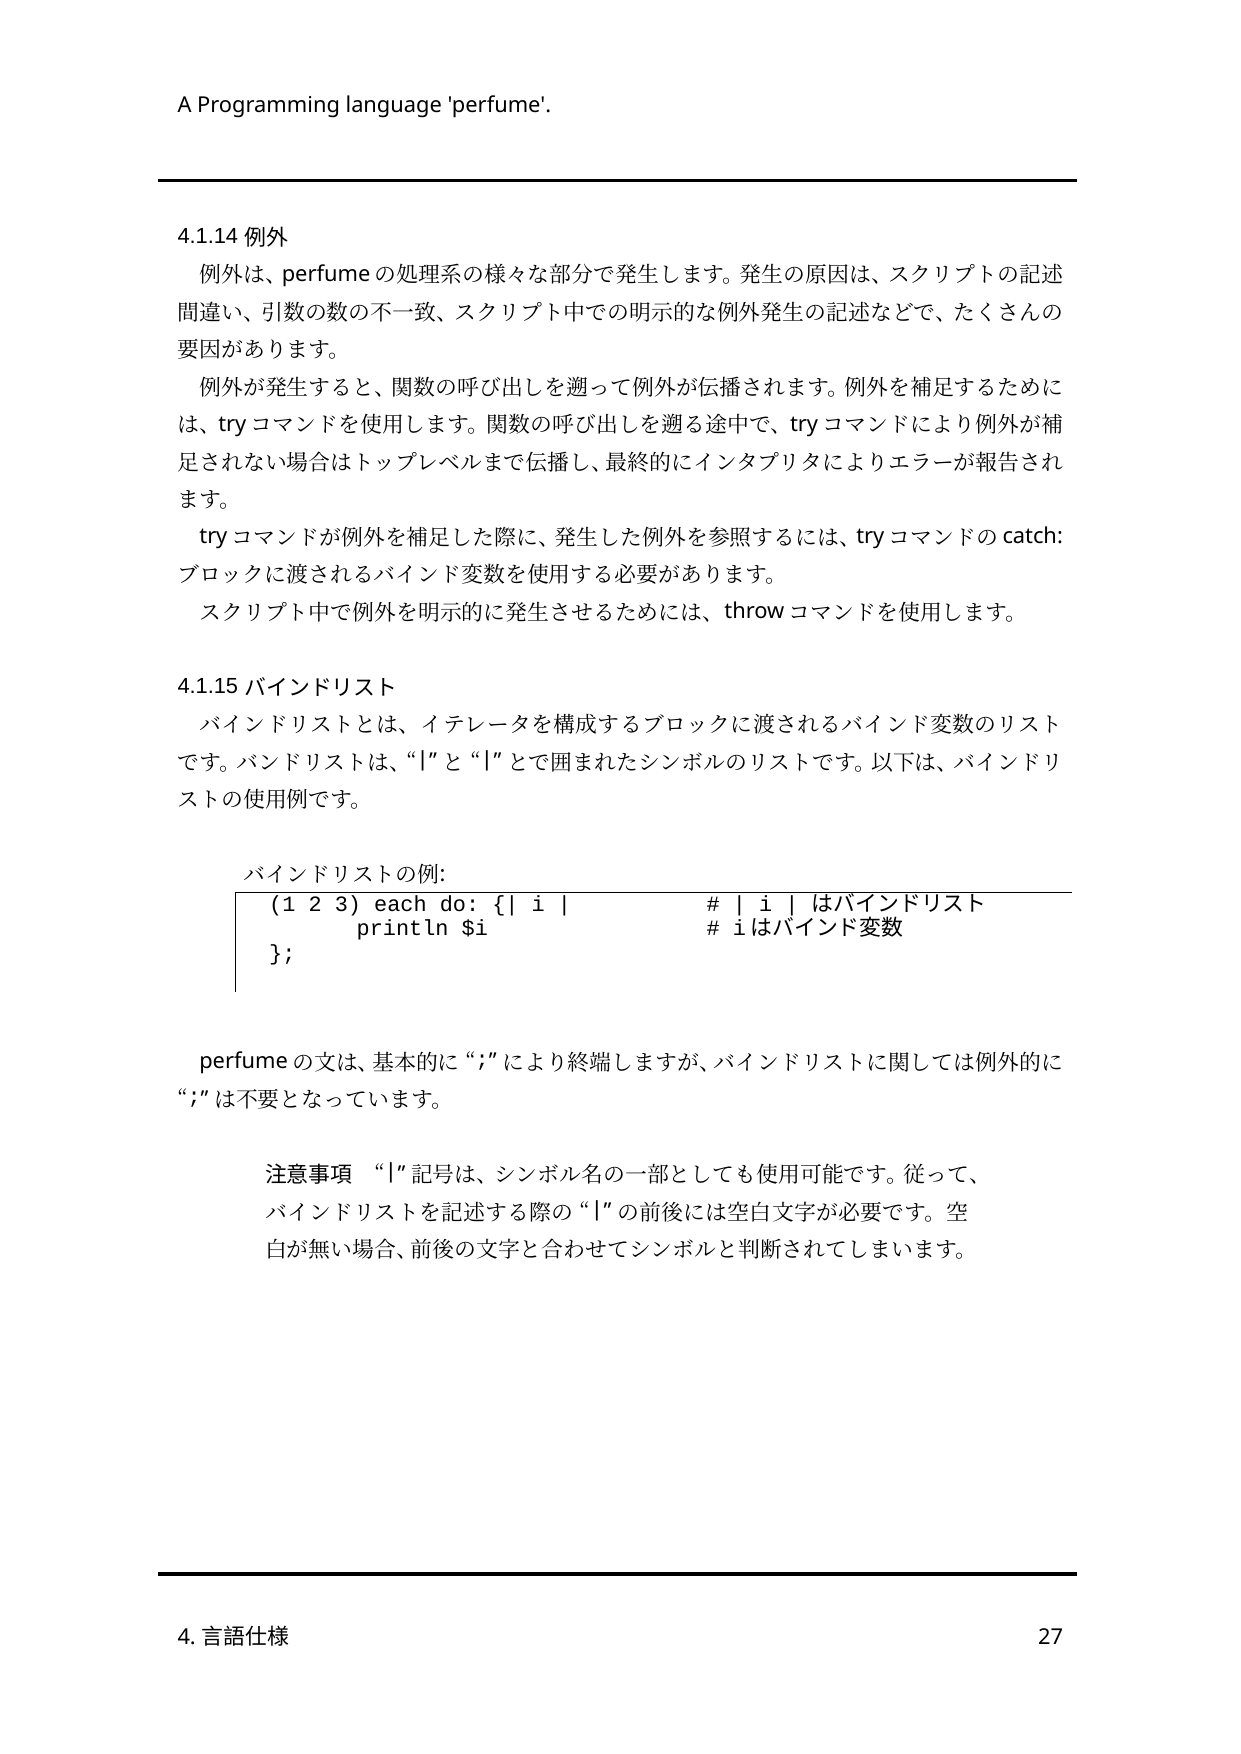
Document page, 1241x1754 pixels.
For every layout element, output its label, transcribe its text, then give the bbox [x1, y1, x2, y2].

text perfumeの文は、基本的に “;” により終端しますが、バインドリストに関しては例外的に “;” は不要となっています。 [177, 1042, 1063, 1117]
text スクリプト中で例外を明示的に発生させるためには、throwコマンドを使用します。 [177, 592, 1063, 629]
text 例外が発生すると、関数の呼び出しを遡って例外が伝播されます。例外を補足するためには、tryコマンドを使用します。関数の呼び出しを遡る途中で、tryコマンドにより例外が補足されない場合はトップレベルまで伝播し、最終的にインタプリタによりエラーが報告されます。 [177, 367, 1063, 517]
text バインドリストとは、イテレータを構成するブロックに渡されるバインド変数のリストです。バンドリストは、“|” と “|” とで囲まれたシンボルのリストです。以下は、バインドリストの使用例です。 [177, 704, 1063, 817]
subtitle 4.1.14 例外 [177, 217, 1063, 254]
text 例外は、perfumeの処理系の様々な部分で発生します。発生の原因は、スクリプトの記述間違い、引数の数の不一致、スクリプト中での明示的な例外発生の記述などで、たくさんの要因があります。 [177, 254, 1063, 367]
subtitle 4.1.15 バインドリスト [177, 667, 1063, 704]
text 注意事項 “|” 記号は、シンボル名の一部としても使用可能です。従って、バインドリストを記述する際の “|” の前後には空白文字が必要です。空白が無い場合、前後の文字と合わせてシンボルと判断されてしまいます。 [265, 1154, 969, 1267]
table_header (1 2 3) each do: {| i | # | i | はバインドリスト println $i # iはバインド変数 }; [236, 893, 1072, 992]
text バインドリストの例: [243, 854, 1063, 892]
text tryコマンドが例外を補足した際に、発生した例外を参照するには、tryコマンドのcatch:ブロックに渡されるバインド変数を使用する必要があります。 [177, 517, 1063, 592]
